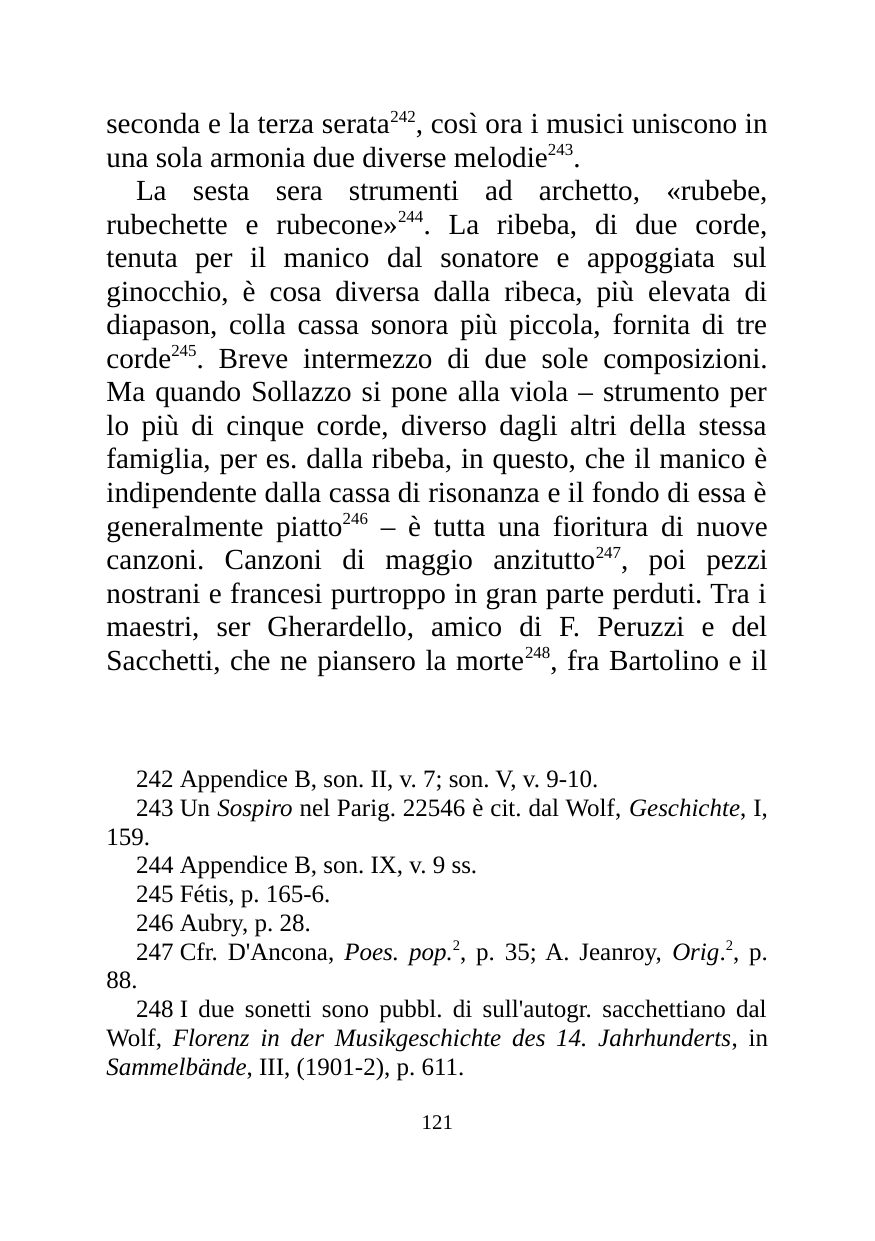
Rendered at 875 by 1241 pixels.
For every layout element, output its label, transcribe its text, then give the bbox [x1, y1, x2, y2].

text Cfr. D'Ancona, Poes. pop.2, p. 35; A. Jeanroy, Orig.2, p. 88. [106, 937, 768, 994]
text Appendice B, son. II, v. 7; son. V, v. 9-10. [106, 764, 768, 793]
text La sesta sera strumenti ad archetto, «rubebe, rubechette e rubecone». La ribeba, di due corde, tenuta per il manico dal sonatore e appoggiata sul ginocchio, è cosa diversa dalla ribeca, più elevata di diapason, colla cassa sonora più piccola, fornita di tre corde. Breve intermezzo di due sole composizioni. Ma quando Sollazzo si pone alla viola – strumento per lo più di cinque corde, diverso dagli altri della stessa famiglia, per es. dalla ribeba, in questo, che il manico è indipendente dalla cassa di risonanza e il fondo di essa è generalmente piatto – è tutta una fioritura di nuove canzoni. Canzoni di maggio anzitutto, poi pezzi nostrani e francesi purtroppo in gran parte perduti. Tra i maestri, ser Gherardello, amico di F. Peruzzi e del Sacchetti, che ne piansero la morte, fra Bartolino e il [106, 173, 768, 676]
text Appendice B, son. IX, v. 9 ss. [106, 850, 768, 879]
text Fétis, p. 165-6. [106, 879, 768, 908]
text Aubry, p. 28. [106, 908, 768, 937]
text seconda e la terza serata, così ora i musici uniscono in una sola armonia due diverse melodie. [106, 106, 768, 173]
text Un Sospiro nel Parig. 22546 è cit. dal Wolf, Geschichte, I, 159. [106, 793, 768, 850]
text I due sonetti sono pubbl. di sull'autogr. sacchettiano dal Wolf, Florenz in der Musikgeschichte des 14. Jahrhunderts, in Sammelbände, III, (1901-2), p. 611. [106, 994, 768, 1080]
